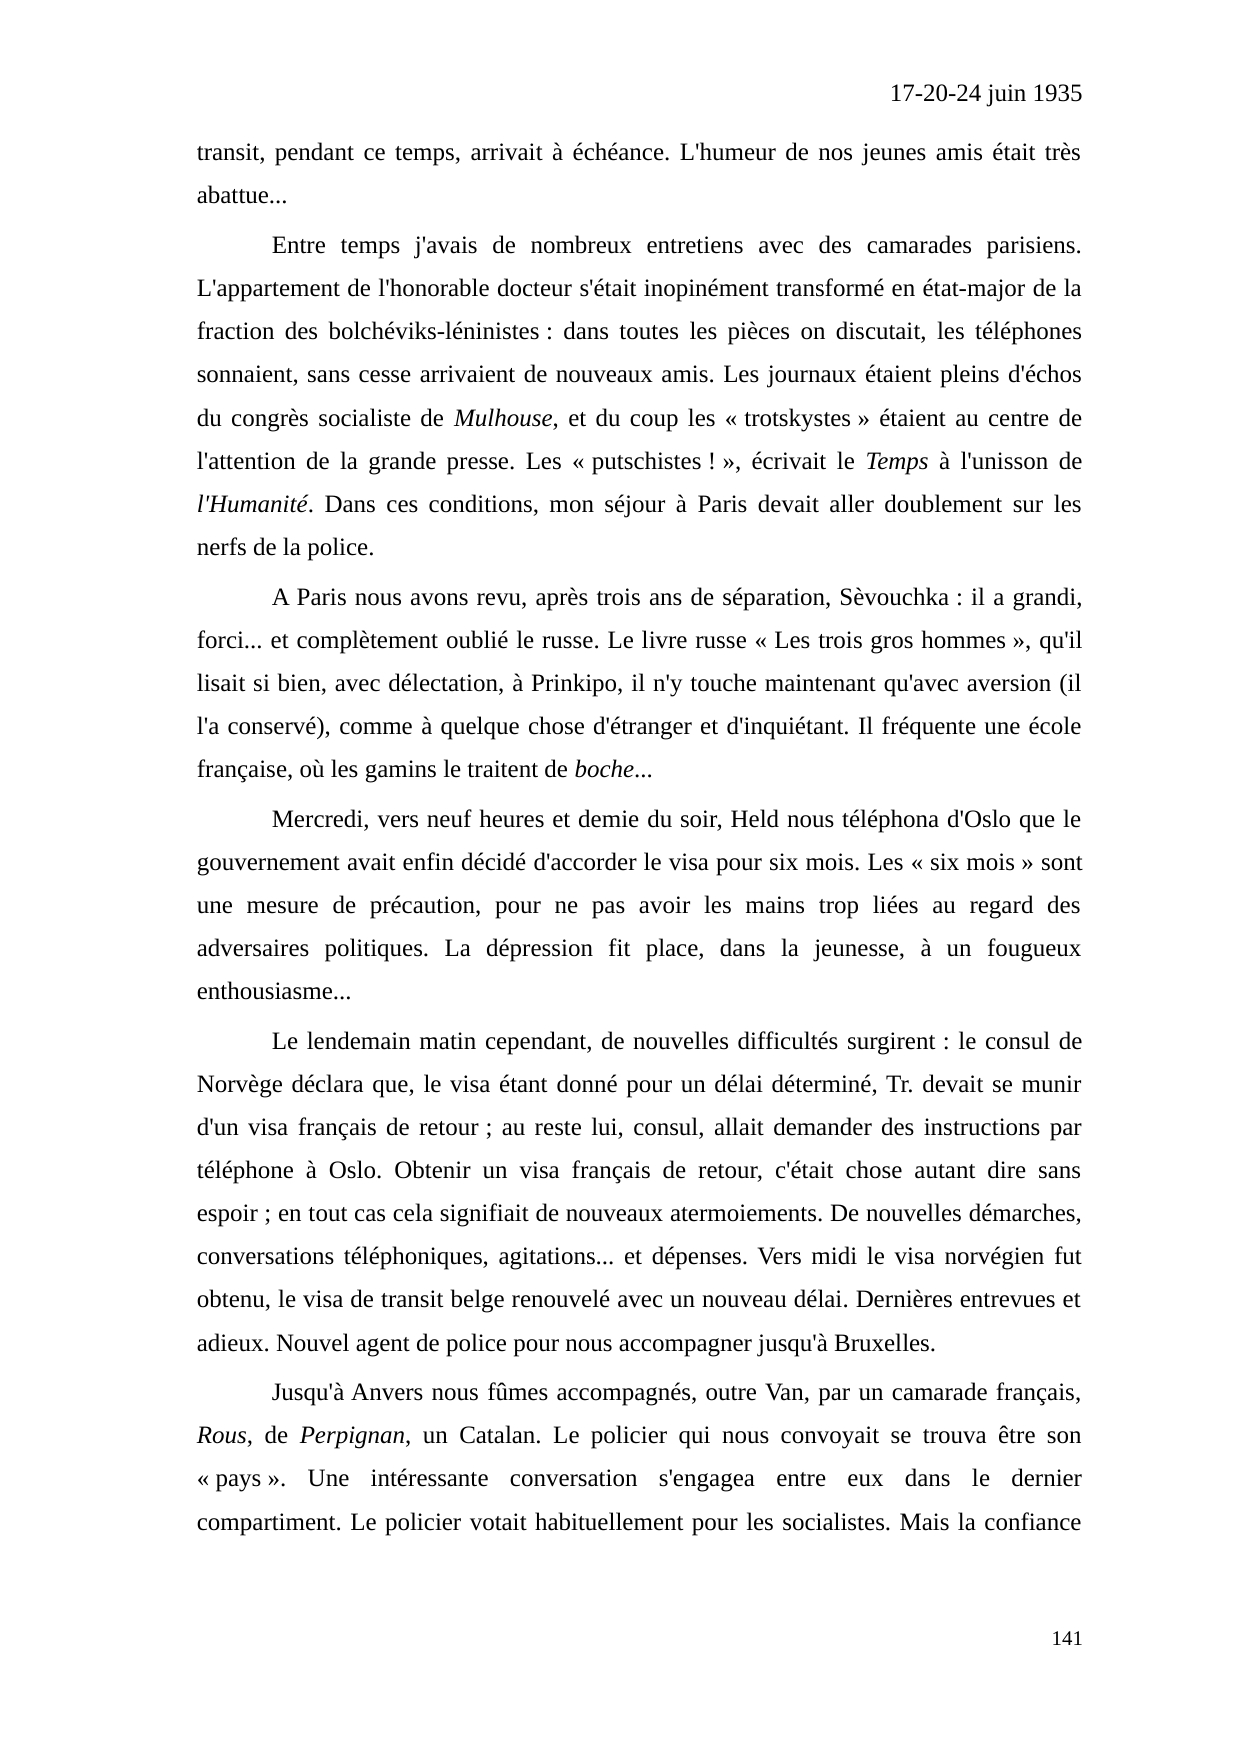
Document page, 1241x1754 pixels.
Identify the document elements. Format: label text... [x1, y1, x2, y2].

text Le lendemain matin cependant, de nouvelles difficultés surgirent : le consul de Norvège déclara que, le visa étant donné pour un délai déterminé, Tr. devait se munir d'un visa français de retour ; au reste lui, consul, allait demander des instructions par téléphone à Oslo. Obtenir un visa français de retour, c'était chose autant dire sans espoir ; en tout cas cela signifiait de nouveaux atermoiements. De nouvelles démarches, conversations téléphoniques, agitations... et dépenses. Vers midi le visa norvégien fut obtenu, le visa de transit belge renouvelé avec un nouveau délai. Dernières entrevues et adieux. Nouvel agent de police pour nous accompagner jusqu'à Bruxelles. [197, 1026, 1082, 1356]
text A Paris nous avons revu, après trois ans de séparation, Sèvouchka : il a grandi, forci... et complètement oublié le russe. Le livre russe « Les trois gros hommes », qu'il lisait si bien, avec délectation, à Prinkipo, il n'y touche maintenant qu'avec aversion (il l'a conservé), comme à quelque chose d'étranger et d'inquiétant. Il fréquente une école française, où les gamins le traitent de boche... [197, 582, 1082, 783]
text transit, pendant ce temps, arrivait à échéance. L'humeur de nos jeunes amis était très abattue... [197, 137, 1082, 209]
text Mercredi, vers neuf heures et demie du soir, Held nous téléphona d'Oslo que le gouvernement avait enfin décidé d'accorder le visa pour six mois. Les « six mois » sont une mesure de précaution, pour ne pas avoir les mains trop liées au regard des adversaires politiques. La dépression fit place, dans la jeunesse, à un fougueux enthousiasme... [197, 804, 1082, 1005]
text Jusqu'à Anvers nous fûmes accompagnés, outre Van, par un camarade français, Rous, de Perpignan, un Catalan. Le policier qui nous convoyait se trouva être son « pays ». Une intéressante conversation s'engagea entre eux dans le dernier compartiment. Le policier votait habituellement pour les socialistes. Mais la confiance [197, 1377, 1082, 1535]
text Entre temps j'avais de nombreux entretiens avec des camarades parisiens. L'appartement de l'honorable docteur s'était inopinément transformé en état-major de la fraction des bolchéviks-léninistes : dans toutes les pièces on discutait, les téléphones sonnaient, sans cesse arrivaient de nouveaux amis. Les journaux étaient pleins d'échos du congrès socialiste de Mulhouse, et du coup les « trotskystes » étaient au centre de l'attention de la grande presse. Les « putschistes ! », écrivait le Temps à l'unisson de l'Humanité. Dans ces conditions, mon séjour à Paris devait aller doublement sur les nerfs de la police. [197, 230, 1082, 561]
